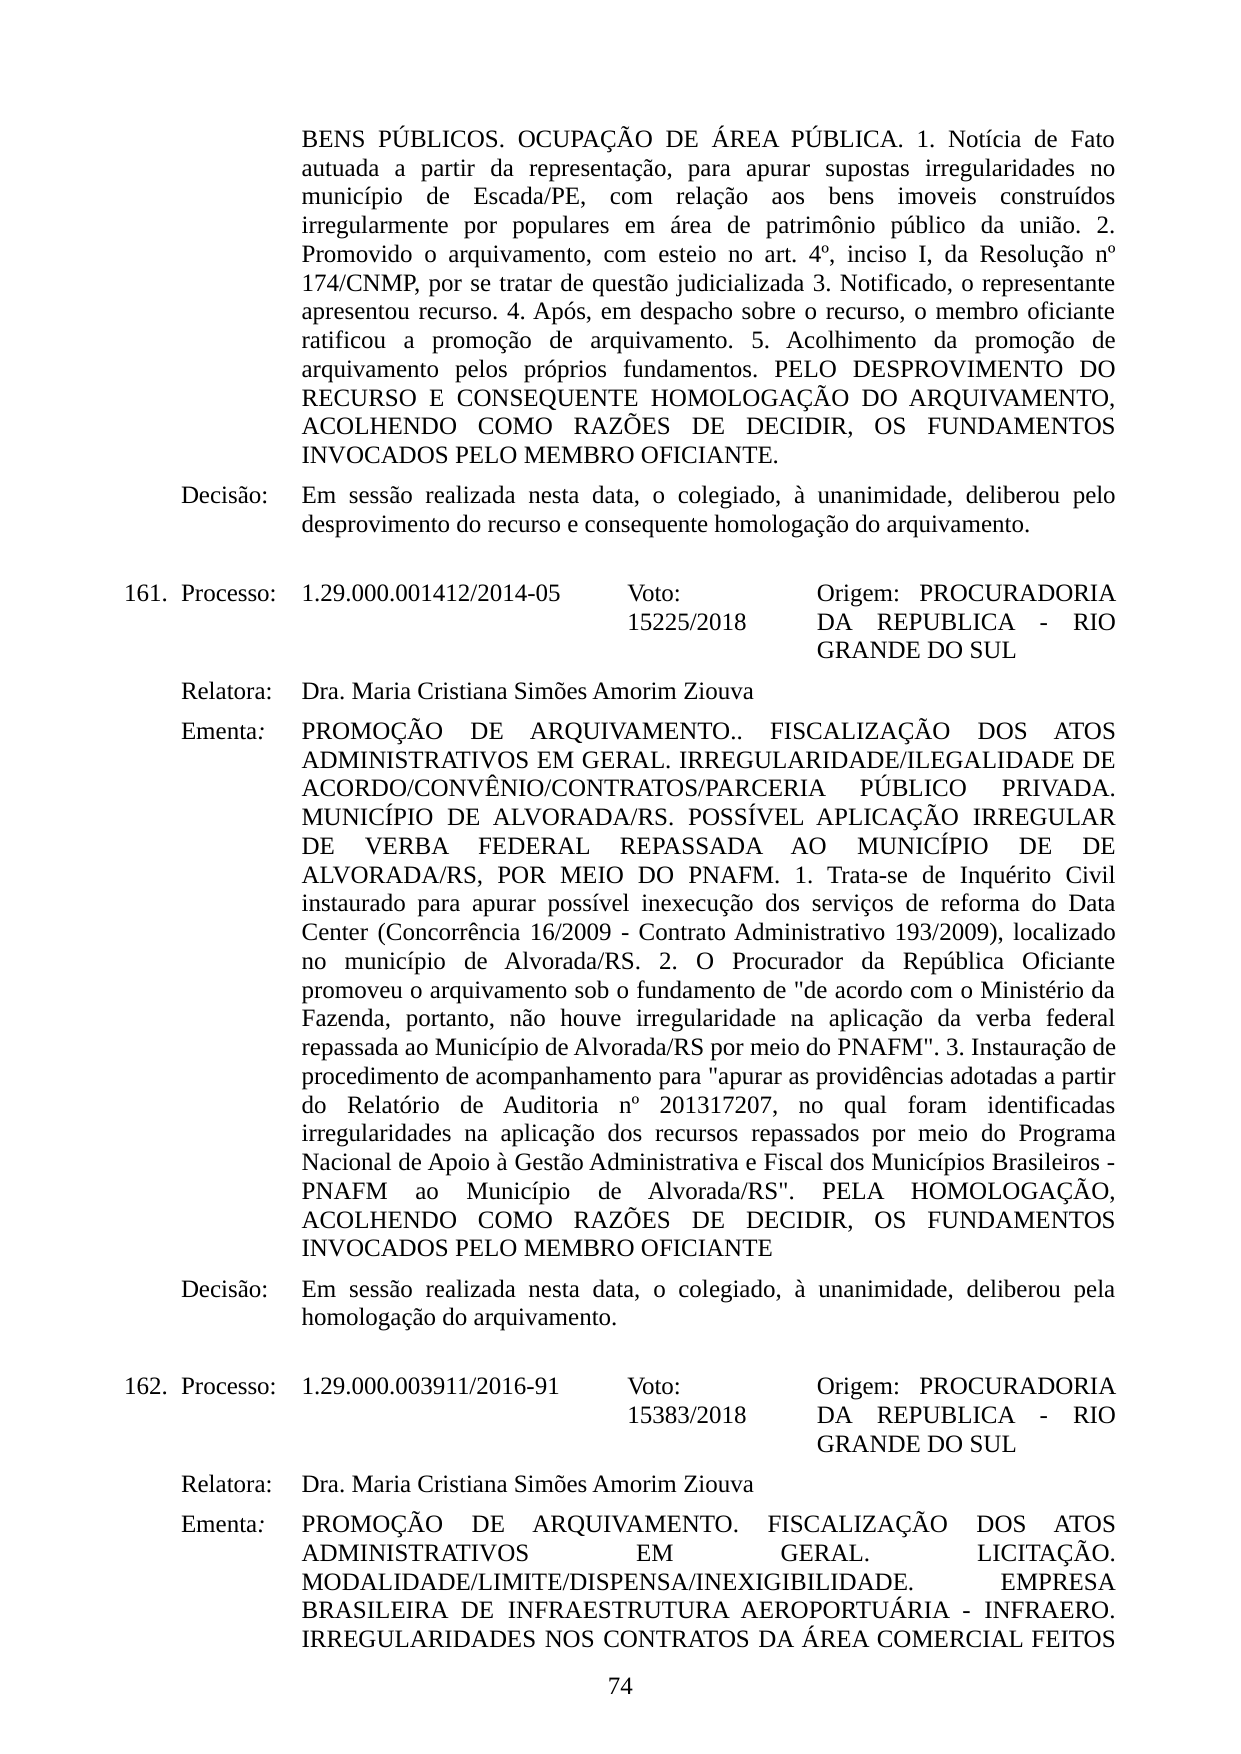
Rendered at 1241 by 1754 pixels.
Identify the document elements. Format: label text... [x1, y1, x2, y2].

table_cell [118, 1463, 175, 1503]
table_header 1.29.000.001412/2014-05 [296, 572, 621, 670]
table_header Voto: 15383/2018 [621, 1366, 811, 1463]
table_cell Dra. Maria Cristiana Simões Amorim Ziouva [296, 670, 1122, 710]
table_cell PROMOÇÃO DE ARQUIVAMENTO. FISCALIZAÇÃO DOS ATOS ADMINISTRATIVOS EM GERAL. LICITAÇÃO. MODALIDADE/LIMITE/DISPENSA/INEXIGIBILIDADE. EMPRESA BRASILEIRA DE INFRAESTRUTURA AEROPORTUÁRIA - INFRAERO. IRREGULARIDADES NOS CONTRATOS DA ÁREA COMERCIAL FEITOS [296, 1504, 1122, 1659]
table_cell Em sessão realizada nesta data, o colegiado, à unanimidade, deliberou pela homologação do arquivamento. [296, 1268, 1122, 1337]
table_cell [118, 118, 175, 474]
table_cell Ementa: [175, 710, 296, 1268]
table_header Processo: [175, 572, 296, 670]
table_header Processo: [175, 1366, 296, 1463]
table_cell [175, 118, 296, 474]
table_header 161. [118, 572, 175, 670]
table_cell Em sessão realizada nesta data, o colegiado, à unanimidade, deliberou pelo desprovimento do recurso e consequente homologação do arquivamento. [296, 475, 1122, 543]
table_cell [118, 1268, 175, 1337]
table_cell [118, 475, 175, 543]
table_cell PROMOÇÃO DE ARQUIVAMENTO.. FISCALIZAÇÃO DOS ATOS ADMINISTRATIVOS EM GERAL. IRREGULARIDADE/ILEGALIDADE DE ACORDO/CONVÊNIO/CONTRATOS/PARCERIA PÚBLICO PRIVADA. MUNICÍPIO DE ALVORADA/RS. POSSÍVEL APLICAÇÃO IRREGULAR DE VERBA FEDERAL REPASSADA AO MUNICÍPIO DE DE ALVORADA/RS, POR MEIO DO PNAFM. 1. Trata-se de Inquérito Civil instaurado para apurar possível inexecução dos serviços de reforma do Data Center (Concorrência 16/2009 - Contrato Administrativo 193/2009), localizado no município de Alvorada/RS. 2. O Procurador da República Oficiante promoveu o arquivamento sob o fundamento de "de acordo com o Ministério da Fazenda, portanto, não houve irregularidade na aplicação da verba federal repassada ao Município de Alvorada/RS por meio do PNAFM". 3. Instauração de procedimento de acompanhamento para "apurar as providências adotadas a partir do Relatório de Auditoria nº 201317207, no qual foram identificadas irregularidades na aplicação dos recursos repassados por meio do Programa Nacional de Apoio à Gestão Administrativa e Fiscal dos Municípios Brasileiros - PNAFM ao Município de Alvorada/RS". PELA HOMOLOGAÇÃO, ACOLHENDO COMO RAZÕES DE DECIDIR, OS FUNDAMENTOS INVOCADOS PELO MEMBRO OFICIANTE [296, 710, 1122, 1268]
table_header Origem: PROCURADORIA DA REPUBLICA - RIO GRANDE DO SUL [811, 572, 1122, 670]
table_cell [118, 1504, 175, 1659]
table_cell BENS PÚBLICOS. OCUPAÇÃO DE ÁREA PÚBLICA. 1. Notícia de Fato autuada a partir da representação, para apurar supostas irregularidades no município de Escada/PE, com relação aos bens imoveis construídos irregularmente por populares em área de patrimônio público da união. 2. Promovido o arquivamento, com esteio no art. 4º, inciso I, da Resolução nº 174/CNMP, por se tratar de questão judicializada 3. Notificado, o representante apresentou recurso. 4. Após, em despacho sobre o recurso, o membro oficiante ratificou a promoção de arquivamento. 5. Acolhimento da promoção de arquivamento pelos próprios fundamentos. PELO DESPROVIMENTO DO RECURSO E CONSEQUENTE HOMOLOGAÇÃO DO ARQUIVAMENTO, ACOLHENDO COMO RAZÕES DE DECIDIR, OS FUNDAMENTOS INVOCADOS PELO MEMBRO OFICIANTE. [296, 118, 1122, 474]
table_cell Relatora: [175, 1463, 296, 1503]
table_header 1.29.000.003911/2016-91 [296, 1366, 621, 1463]
table_cell [118, 710, 175, 1268]
table_cell Dra. Maria Cristiana Simões Amorim Ziouva [296, 1463, 1122, 1503]
table_header Voto: 15225/2018 [621, 572, 811, 670]
table_cell Decisão: [175, 475, 296, 543]
table_cell Ementa: [175, 1504, 296, 1659]
table_header Origem: PROCURADORIA DA REPUBLICA - RIO GRANDE DO SUL [811, 1366, 1122, 1463]
table_cell Relatora: [175, 670, 296, 710]
table_cell [118, 670, 175, 710]
table_header 162. [118, 1366, 175, 1463]
table_cell Decisão: [175, 1268, 296, 1337]
